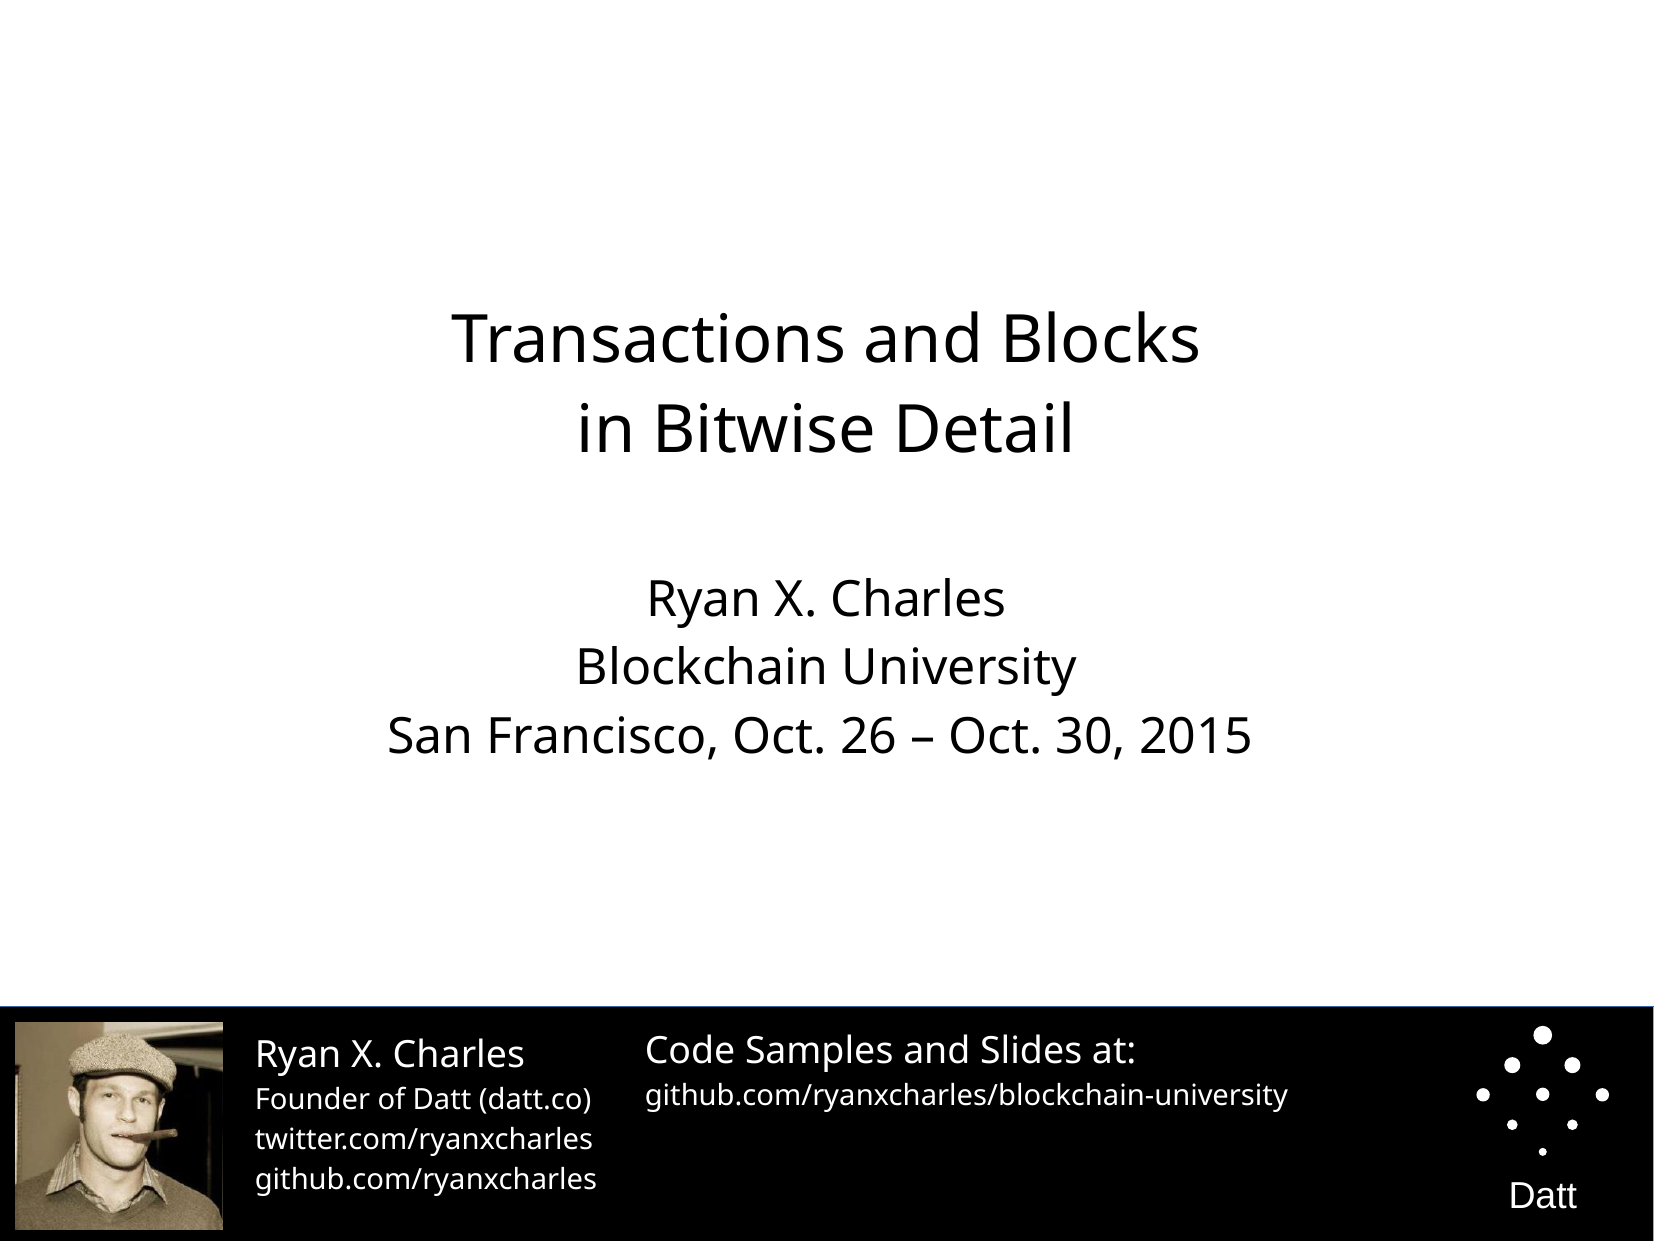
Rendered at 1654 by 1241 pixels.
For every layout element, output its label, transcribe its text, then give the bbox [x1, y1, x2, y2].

text_box Datt [1452, 1167, 1633, 1241]
picture [15, 1022, 223, 1231]
text_box Code Samples and Slides at: github.com/ryanxcharles/blockchain-university [630, 1015, 1403, 1156]
picture [1475, 1023, 1611, 1159]
text_box [0, 1006, 1654, 1241]
text_box Ryan X. Charles Founder of Datt (datt.co) twitter.com/ryanxcharles github.com/ryanxcharles [240, 1020, 976, 1241]
subtitle Transactions and Blocks in Bitwise Detail Ryan X. Charles Blockchain University San Francisco, Oct. 26 – Oct. 30, 2015 [82, 49, 1571, 1010]
